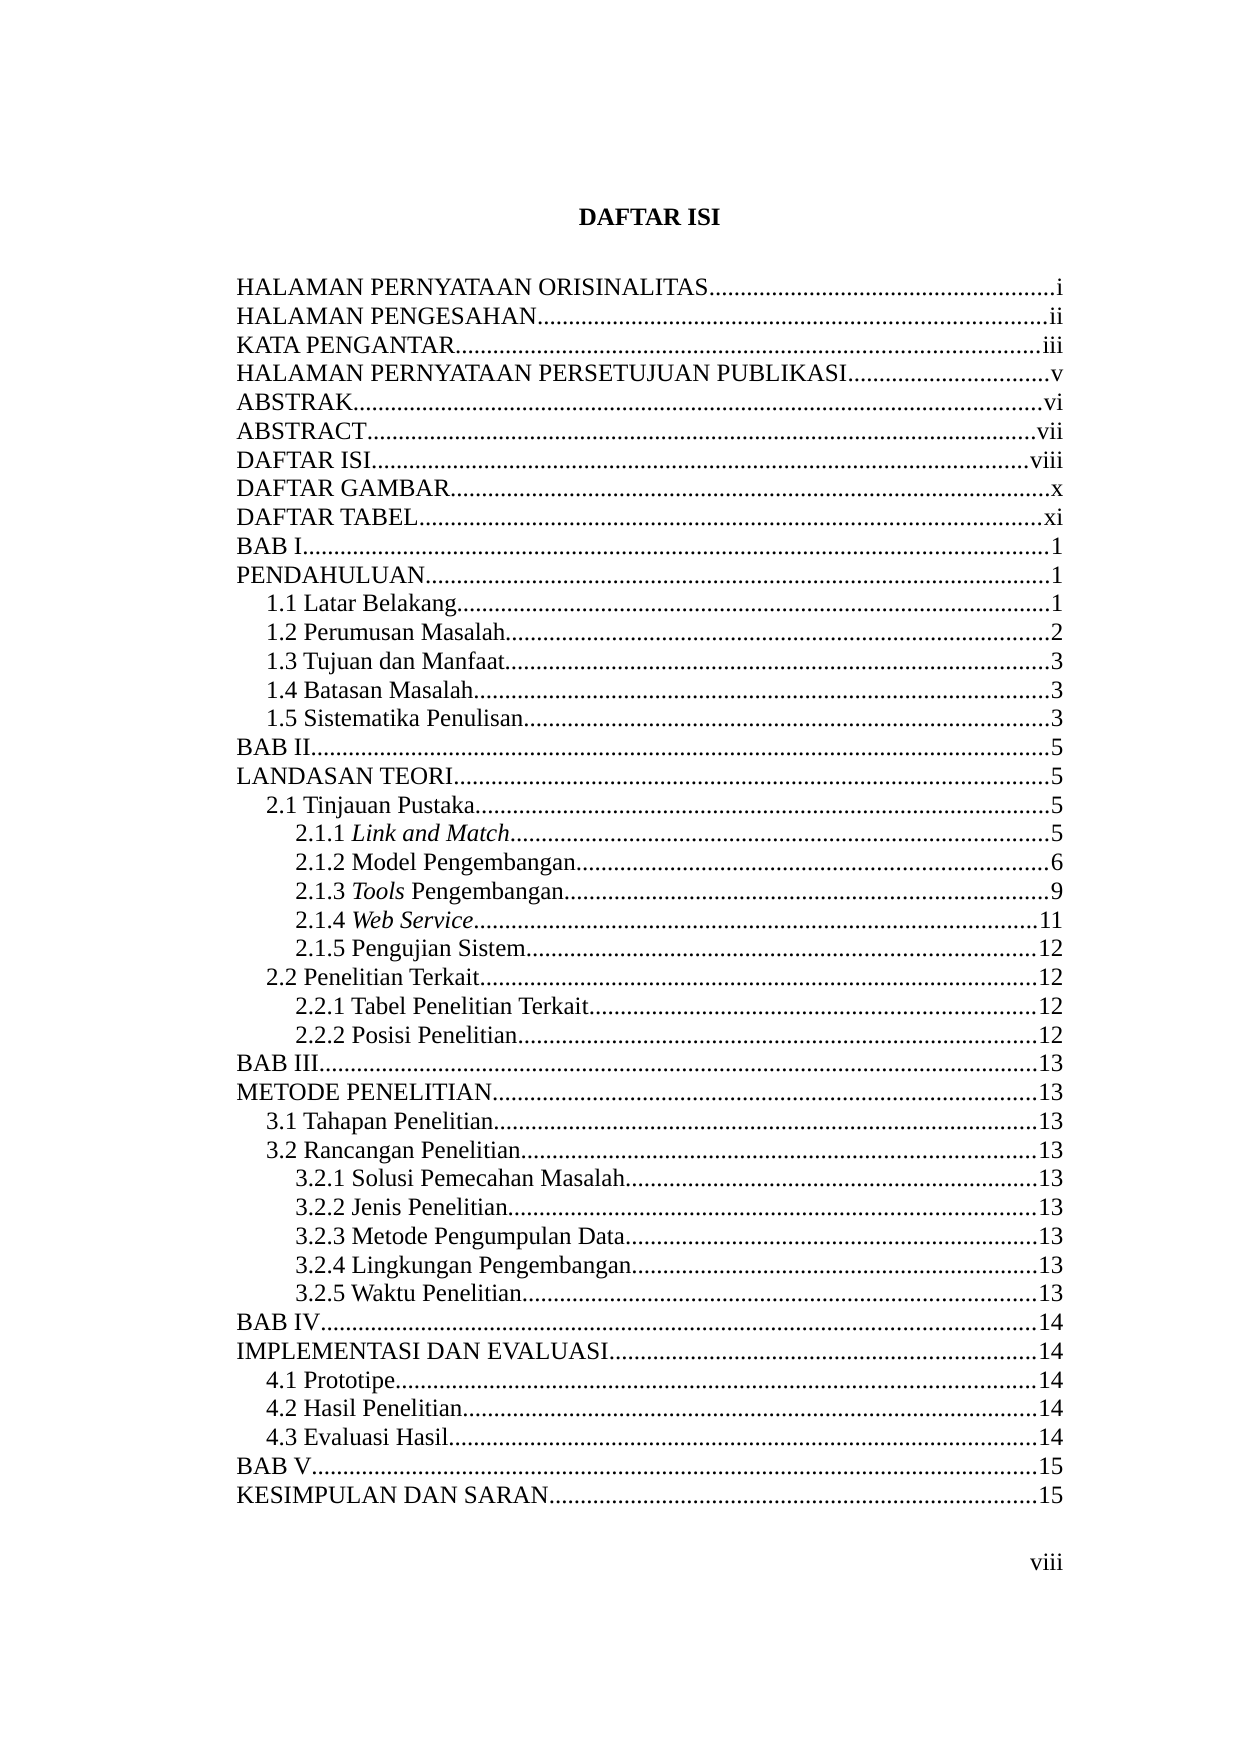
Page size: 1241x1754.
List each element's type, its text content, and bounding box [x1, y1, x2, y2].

text 2.1 Tinjauan Pustaka 5 [266, 790, 1063, 818]
text BAB I 1 [236, 531, 1063, 560]
text PENDAHULUAN 1 [236, 560, 1063, 588]
text 2.2 Penelitian Terkait 12 [266, 962, 1063, 991]
text HALAMAN PENGESAHAN ii [236, 301, 1063, 330]
text 2.1.4 Web Service 11 [295, 905, 1063, 933]
text 3.2.3 Metode Pengumpulan Data 13 [295, 1221, 1063, 1250]
text 2.1.1 Link and Match 5 [295, 818, 1063, 847]
text IMPLEMENTASI DAN EVALUASI 14 [236, 1336, 1063, 1365]
text 3.2 Rancangan Penelitian 13 [266, 1135, 1063, 1163]
text 1.2 Perumusan Masalah 2 [266, 617, 1063, 646]
text HALAMAN PERNYATAAN ORISINALITAS i [236, 272, 1063, 301]
subtitle DAFTAR ISI [236, 202, 1063, 231]
text 1.5 Sistematika Penulisan 3 [266, 703, 1063, 732]
text 1.4 Batasan Masalah 3 [266, 675, 1063, 703]
text KESIMPULAN DAN SARAN 15 [236, 1480, 1063, 1508]
text DAFTAR ISI viii [236, 445, 1063, 473]
text KATA PENGANTAR iii [236, 330, 1063, 358]
text DAFTAR GAMBAR x [236, 473, 1063, 502]
text ABSTRAK vi [236, 387, 1063, 416]
text DAFTAR TABEL xi [236, 502, 1063, 531]
text 3.2.4 Lingkungan Pengembangan 13 [295, 1250, 1063, 1278]
text 3.1 Tahapan Penelitian 13 [266, 1106, 1063, 1135]
text 4.3 Evaluasi Hasil 14 [266, 1422, 1063, 1451]
text BAB V 15 [236, 1451, 1063, 1480]
text 2.1.5 Pengujian Sistem 12 [295, 933, 1063, 962]
text 1.1 Latar Belakang 1 [266, 588, 1063, 617]
text 4.2 Hasil Penelitian 14 [266, 1393, 1063, 1422]
text 1.3 Tujuan dan Manfaat 3 [266, 646, 1063, 675]
text BAB IV 14 [236, 1307, 1063, 1336]
text BAB III 13 [236, 1048, 1063, 1077]
text 2.1.2 Model Pengembangan 6 [295, 847, 1063, 876]
text HALAMAN PERNYATAAN PERSETUJUAN PUBLIKASI v [236, 358, 1063, 387]
text LANDASAN TEORI 5 [236, 761, 1063, 790]
text 4.1 Prototipe 14 [266, 1365, 1063, 1393]
text ABSTRACT vii [236, 416, 1063, 445]
text METODE PENELITIAN 13 [236, 1077, 1063, 1106]
text 2.1.3 Tools Pengembangan 9 [295, 876, 1063, 905]
text 3.2.2 Jenis Penelitian 13 [295, 1192, 1063, 1221]
text 2.2.1 Tabel Penelitian Terkait 12 [295, 991, 1063, 1020]
text 3.2.5 Waktu Penelitian 13 [295, 1278, 1063, 1307]
text 3.2.1 Solusi Pemecahan Masalah 13 [295, 1163, 1063, 1192]
text 2.2.2 Posisi Penelitian 12 [295, 1020, 1063, 1048]
text BAB II 5 [236, 732, 1063, 761]
